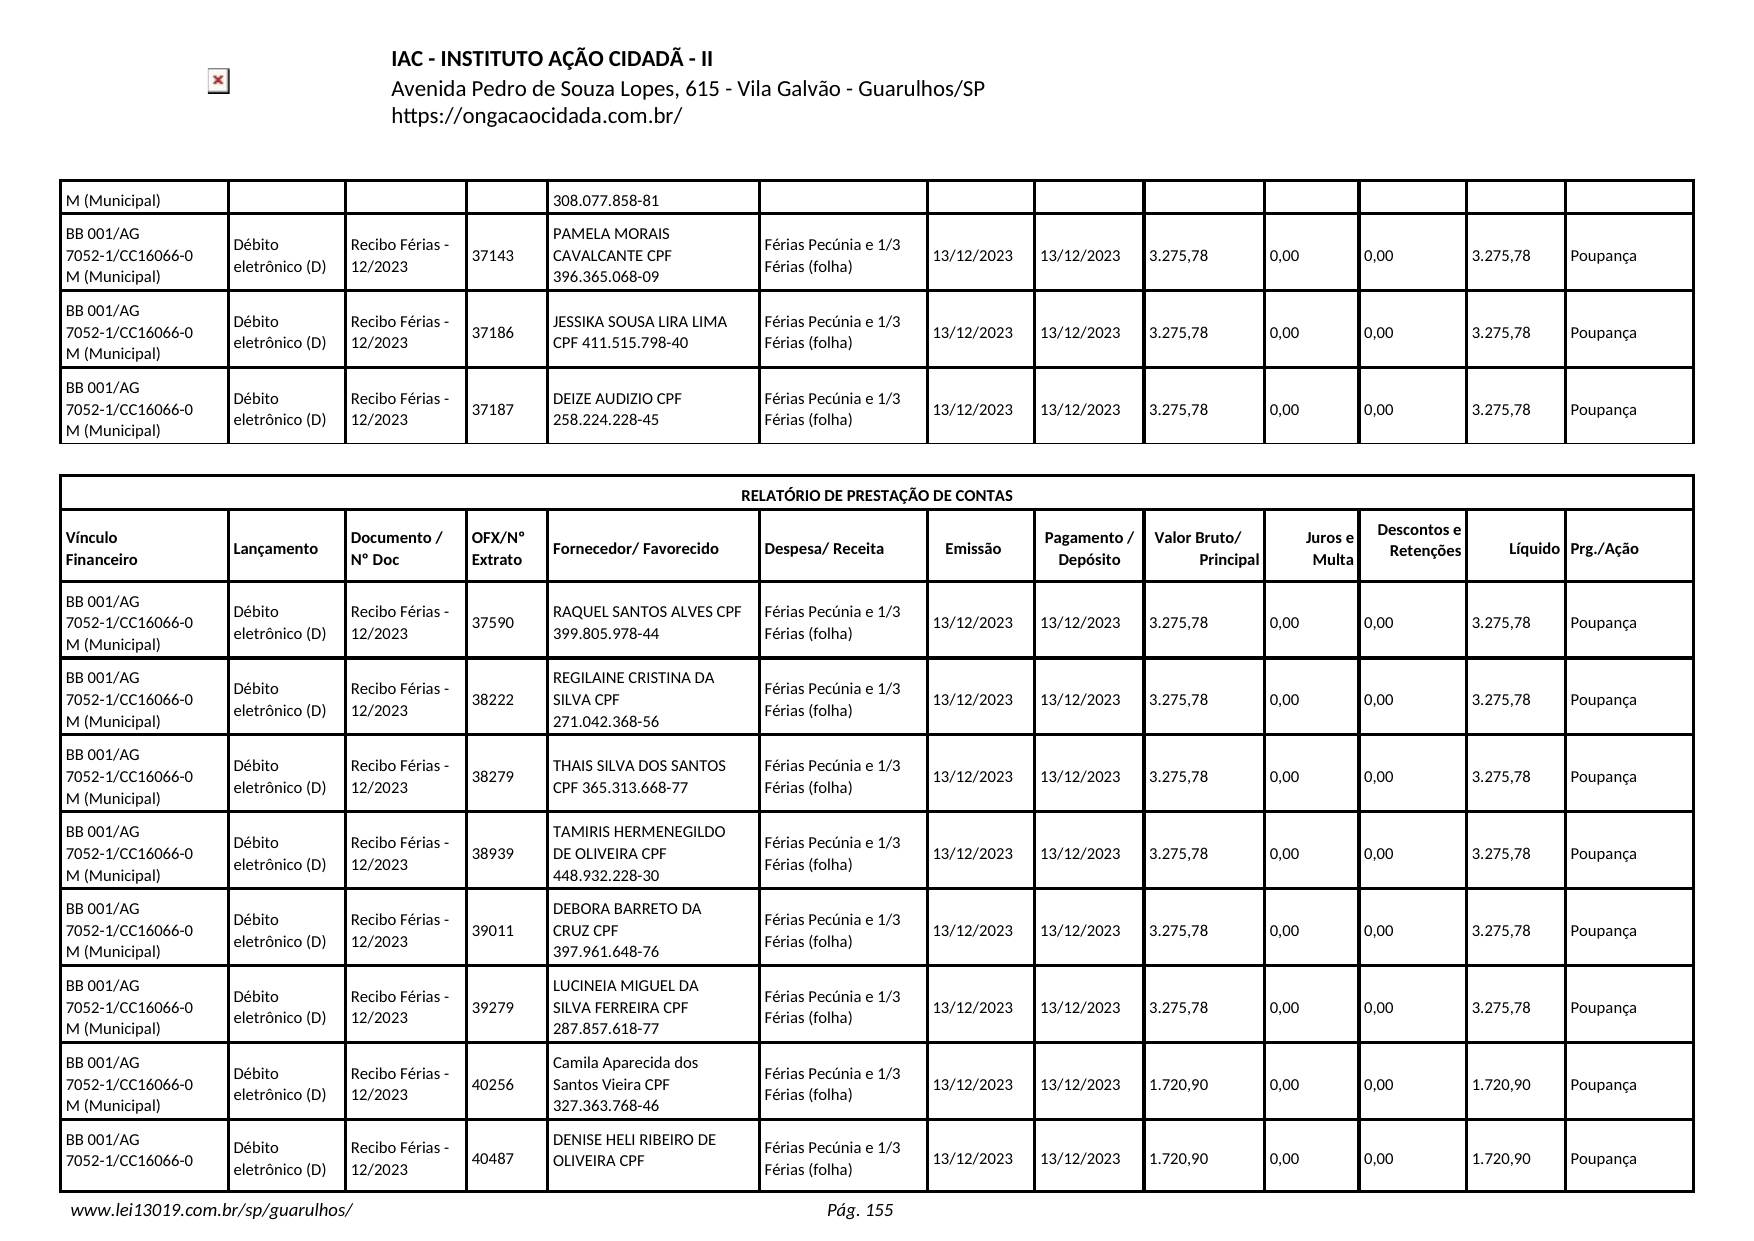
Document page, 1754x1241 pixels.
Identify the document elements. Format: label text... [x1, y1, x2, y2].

table_cell Poupança [1567, 369, 1692, 443]
table_cell 13/12/2023 [1036, 215, 1142, 289]
table_cell 1.720,90 [1146, 1044, 1263, 1118]
table_cell BB 001/AG 7052-1/CC16066-0 M (Municipal) [62, 369, 227, 443]
table_cell 3.275,78 [1468, 660, 1564, 733]
table_cell 40256 [468, 1044, 546, 1118]
table_cell 13/12/2023 [929, 215, 1033, 289]
table_cell Recibo Férias - 12/2023 [347, 215, 465, 289]
table_cell Líquido [1468, 511, 1564, 579]
table_cell 1.720,90 [1468, 1121, 1564, 1189]
table_cell 37143 [468, 215, 546, 289]
table_cell 0,00 [1266, 1044, 1357, 1118]
table_cell 13/12/2023 [929, 890, 1033, 964]
table_cell 3.275,78 [1146, 215, 1263, 289]
table_cell 0,00 [1361, 1121, 1465, 1189]
table_cell 38279 [468, 736, 546, 810]
table_cell 39279 [468, 967, 546, 1041]
table_cell 13/12/2023 [929, 660, 1033, 733]
table_cell 13/12/2023 [929, 813, 1033, 887]
table_cell 0,00 [1361, 583, 1465, 656]
table_cell 13/12/2023 [1036, 1044, 1142, 1118]
table_cell Poupança [1567, 890, 1692, 964]
table_cell 13/12/2023 [1036, 890, 1142, 964]
table_cell Poupança [1567, 1044, 1692, 1118]
table_cell 1.720,90 [1468, 1044, 1564, 1118]
table_cell Férias Pecúnia e 1/3 Férias (folha) [761, 967, 926, 1041]
table_cell Débito eletrônico (D) [230, 813, 344, 887]
table_cell Débito eletrônico (D) [230, 890, 344, 964]
table_cell [468, 182, 546, 212]
table_cell BB 001/AG 7052-1/CC16066-0 M (Municipal) [62, 583, 227, 656]
table_cell Recibo Férias - 12/2023 [347, 1121, 465, 1189]
table_cell 0,00 [1266, 813, 1357, 887]
table_cell Pagamento / Depósito [1036, 511, 1142, 579]
table_cell 13/12/2023 [1036, 369, 1142, 443]
table_cell Recibo Férias - 12/2023 [347, 660, 465, 733]
table_cell [1468, 182, 1564, 212]
table_cell REGILAINE CRISTINA DA SILVA CPF 271.042.368-56 [549, 660, 758, 733]
table_cell 0,00 [1266, 890, 1357, 964]
table_cell 13/12/2023 [929, 1044, 1033, 1118]
table_cell Débito eletrônico (D) [230, 583, 344, 656]
table_cell 3.275,78 [1146, 369, 1263, 443]
table_cell 40487 [468, 1121, 546, 1189]
table_cell 0,00 [1361, 215, 1465, 289]
table_cell [1361, 182, 1465, 212]
table_cell Recibo Férias - 12/2023 [347, 583, 465, 656]
table_cell 13/12/2023 [1036, 292, 1142, 366]
table_cell 3.275,78 [1146, 813, 1263, 887]
table_cell 13/12/2023 [1036, 583, 1142, 656]
table_cell Poupança [1567, 813, 1692, 887]
table_cell 37187 [468, 369, 546, 443]
table_cell 13/12/2023 [1036, 1121, 1142, 1189]
table_cell 3.275,78 [1468, 967, 1564, 1041]
table_cell Débito eletrônico (D) [230, 1121, 344, 1189]
table_cell Férias Pecúnia e 1/3 Férias (folha) [761, 813, 926, 887]
table_cell [761, 182, 926, 212]
table_cell 0,00 [1266, 215, 1357, 289]
table_cell 13/12/2023 [929, 369, 1033, 443]
table_cell 0,00 [1266, 736, 1357, 810]
table_header RELATÓRIO DE PRESTAÇÃO DE CONTAS [62, 477, 1692, 508]
table_cell Emissão [929, 511, 1033, 579]
table_cell 3.275,78 [1468, 890, 1564, 964]
table_cell 3.275,78 [1146, 660, 1263, 733]
table_cell Poupança [1567, 292, 1692, 366]
table_cell TAMIRIS HERMENEGILDO DE OLIVEIRA CPF 448.932.228-30 [549, 813, 758, 887]
table_cell 38222 [468, 660, 546, 733]
table_cell Vínculo Financeiro [62, 511, 227, 579]
table_cell Recibo Férias - 12/2023 [347, 292, 465, 366]
table_cell Débito eletrônico (D) [230, 736, 344, 810]
table_cell 0,00 [1361, 813, 1465, 887]
table_cell 38939 [468, 813, 546, 887]
table_cell 37590 [468, 583, 546, 656]
table_cell 13/12/2023 [929, 736, 1033, 810]
table_cell Poupança [1567, 1121, 1692, 1189]
table_cell BB 001/AG 7052-1/CC16066-0 M (Municipal) [62, 292, 227, 366]
table_cell Poupança [1567, 215, 1692, 289]
table_cell Débito eletrônico (D) [230, 660, 344, 733]
table_cell Poupança [1567, 736, 1692, 810]
table_cell 3.275,78 [1146, 967, 1263, 1041]
table_cell Recibo Férias - 12/2023 [347, 369, 465, 443]
table_cell 13/12/2023 [929, 583, 1033, 656]
table_cell [1266, 182, 1357, 212]
table_cell 3.275,78 [1468, 215, 1564, 289]
table_cell [347, 182, 465, 212]
table_cell 0,00 [1266, 369, 1357, 443]
table_cell Fornecedor/ Favorecido [549, 511, 758, 579]
table_cell Débito eletrônico (D) [230, 967, 344, 1041]
table_cell 0,00 [1266, 967, 1357, 1041]
table_cell 3.275,78 [1146, 583, 1263, 656]
table_cell 0,00 [1361, 369, 1465, 443]
table_cell 3.275,78 [1468, 292, 1564, 366]
table_cell Despesa/ Receita [761, 511, 926, 579]
table_cell [929, 182, 1033, 212]
table_cell M (Municipal) [62, 182, 227, 212]
table_cell 3.275,78 [1146, 736, 1263, 810]
table_cell 0,00 [1266, 1121, 1357, 1189]
table_cell [230, 182, 344, 212]
table_cell Recibo Férias - 12/2023 [347, 890, 465, 964]
table_cell 13/12/2023 [1036, 813, 1142, 887]
table_cell Férias Pecúnia e 1/3 Férias (folha) [761, 890, 926, 964]
table_cell 3.275,78 [1468, 813, 1564, 887]
table_cell Documento / Nº Doc [347, 511, 465, 579]
table_cell Prg./Ação [1567, 511, 1692, 579]
table_cell Recibo Férias - 12/2023 [347, 813, 465, 887]
table_cell LUCINEIA MIGUEL DA SILVA FERREIRA CPF 287.857.618-77 [549, 967, 758, 1041]
table_cell Débito eletrônico (D) [230, 369, 344, 443]
table_cell Lançamento [230, 511, 344, 579]
picture [207, 68, 230, 94]
table_cell Recibo Férias - 12/2023 [347, 736, 465, 810]
table_cell 13/12/2023 [929, 1121, 1033, 1189]
table_cell Descontos e Retenções [1361, 511, 1465, 579]
table_cell 13/12/2023 [929, 967, 1033, 1041]
table_cell 13/12/2023 [1036, 736, 1142, 810]
table_cell 0,00 [1361, 660, 1465, 733]
table_cell BB 001/AG 7052-1/CC16066-0 M (Municipal) [62, 1044, 227, 1118]
table_cell [1567, 182, 1692, 212]
table_cell BB 001/AG 7052-1/CC16066-0 [62, 1121, 227, 1189]
table_cell Férias Pecúnia e 1/3 Férias (folha) [761, 1121, 926, 1189]
table_cell 308.077.858-81 [549, 182, 758, 212]
table_cell Poupança [1567, 660, 1692, 733]
table_cell 1.720,90 [1146, 1121, 1263, 1189]
table_cell Férias Pecúnia e 1/3 Férias (folha) [761, 292, 926, 366]
table_cell PAMELA MORAIS CAVALCANTE CPF 396.365.068-09 [549, 215, 758, 289]
table_cell Juros e Multa [1266, 511, 1357, 579]
table_cell Recibo Férias - 12/2023 [347, 967, 465, 1041]
table_cell [1146, 182, 1263, 212]
table_cell 0,00 [1266, 292, 1357, 366]
table_cell 3.275,78 [1146, 890, 1263, 964]
table_cell 3.275,78 [1146, 292, 1263, 366]
table_cell 0,00 [1266, 583, 1357, 656]
table_cell BB 001/AG 7052-1/CC16066-0 M (Municipal) [62, 890, 227, 964]
table_cell Poupança [1567, 967, 1692, 1041]
table_cell Férias Pecúnia e 1/3 Férias (folha) [761, 660, 926, 733]
table_cell 0,00 [1361, 736, 1465, 810]
table_cell Valor Bruto/ Principal [1146, 511, 1263, 579]
table_cell RAQUEL SANTOS ALVES CPF 399.805.978-44 [549, 583, 758, 656]
table_cell BB 001/AG 7052-1/CC16066-0 M (Municipal) [62, 660, 227, 733]
table_cell 3.275,78 [1468, 369, 1564, 443]
table_cell Férias Pecúnia e 1/3 Férias (folha) [761, 215, 926, 289]
table_cell DENISE HELI RIBEIRO DE OLIVEIRA CPF [549, 1121, 758, 1189]
table_cell Camila Aparecida dos Santos Vieira CPF 327.363.768-46 [549, 1044, 758, 1118]
table_cell THAIS SILVA DOS SANTOS CPF 365.313.668-77 [549, 736, 758, 810]
table_cell 0,00 [1361, 292, 1465, 366]
table_cell Férias Pecúnia e 1/3 Férias (folha) [761, 736, 926, 810]
table_cell Férias Pecúnia e 1/3 Férias (folha) [761, 583, 926, 656]
table_cell Férias Pecúnia e 1/3 Férias (folha) [761, 369, 926, 443]
table_cell 3.275,78 [1468, 583, 1564, 656]
table_cell BB 001/AG 7052-1/CC16066-0 M (Municipal) [62, 967, 227, 1041]
table_cell Recibo Férias - 12/2023 [347, 1044, 465, 1118]
table_cell Débito eletrônico (D) [230, 292, 344, 366]
table_cell 0,00 [1361, 890, 1465, 964]
table_cell 13/12/2023 [1036, 967, 1142, 1041]
table_cell Débito eletrônico (D) [230, 215, 344, 289]
table_cell [1036, 182, 1142, 212]
table_cell 39011 [468, 890, 546, 964]
table_cell BB 001/AG 7052-1/CC16066-0 M (Municipal) [62, 215, 227, 289]
table_cell BB 001/AG 7052-1/CC16066-0 M (Municipal) [62, 736, 227, 810]
table_cell BB 001/AG 7052-1/CC16066-0 M (Municipal) [62, 813, 227, 887]
table_cell 13/12/2023 [1036, 660, 1142, 733]
table_cell 13/12/2023 [929, 292, 1033, 366]
table_cell 37186 [468, 292, 546, 366]
table_cell OFX/Nº Extrato [468, 511, 546, 579]
table_cell Débito eletrônico (D) [230, 1044, 344, 1118]
table_cell 3.275,78 [1468, 736, 1564, 810]
table_cell DEIZE AUDIZIO CPF 258.224.228-45 [549, 369, 758, 443]
table_cell Férias Pecúnia e 1/3 Férias (folha) [761, 1044, 926, 1118]
table_cell Poupança [1567, 583, 1692, 656]
table_cell 0,00 [1361, 1044, 1465, 1118]
table_cell DEBORA BARRETO DA CRUZ CPF 397.961.648-76 [549, 890, 758, 964]
table_cell 0,00 [1361, 967, 1465, 1041]
table_cell 0,00 [1266, 660, 1357, 733]
table_cell JESSIKA SOUSA LIRA LIMA CPF 411.515.798-40 [549, 292, 758, 366]
